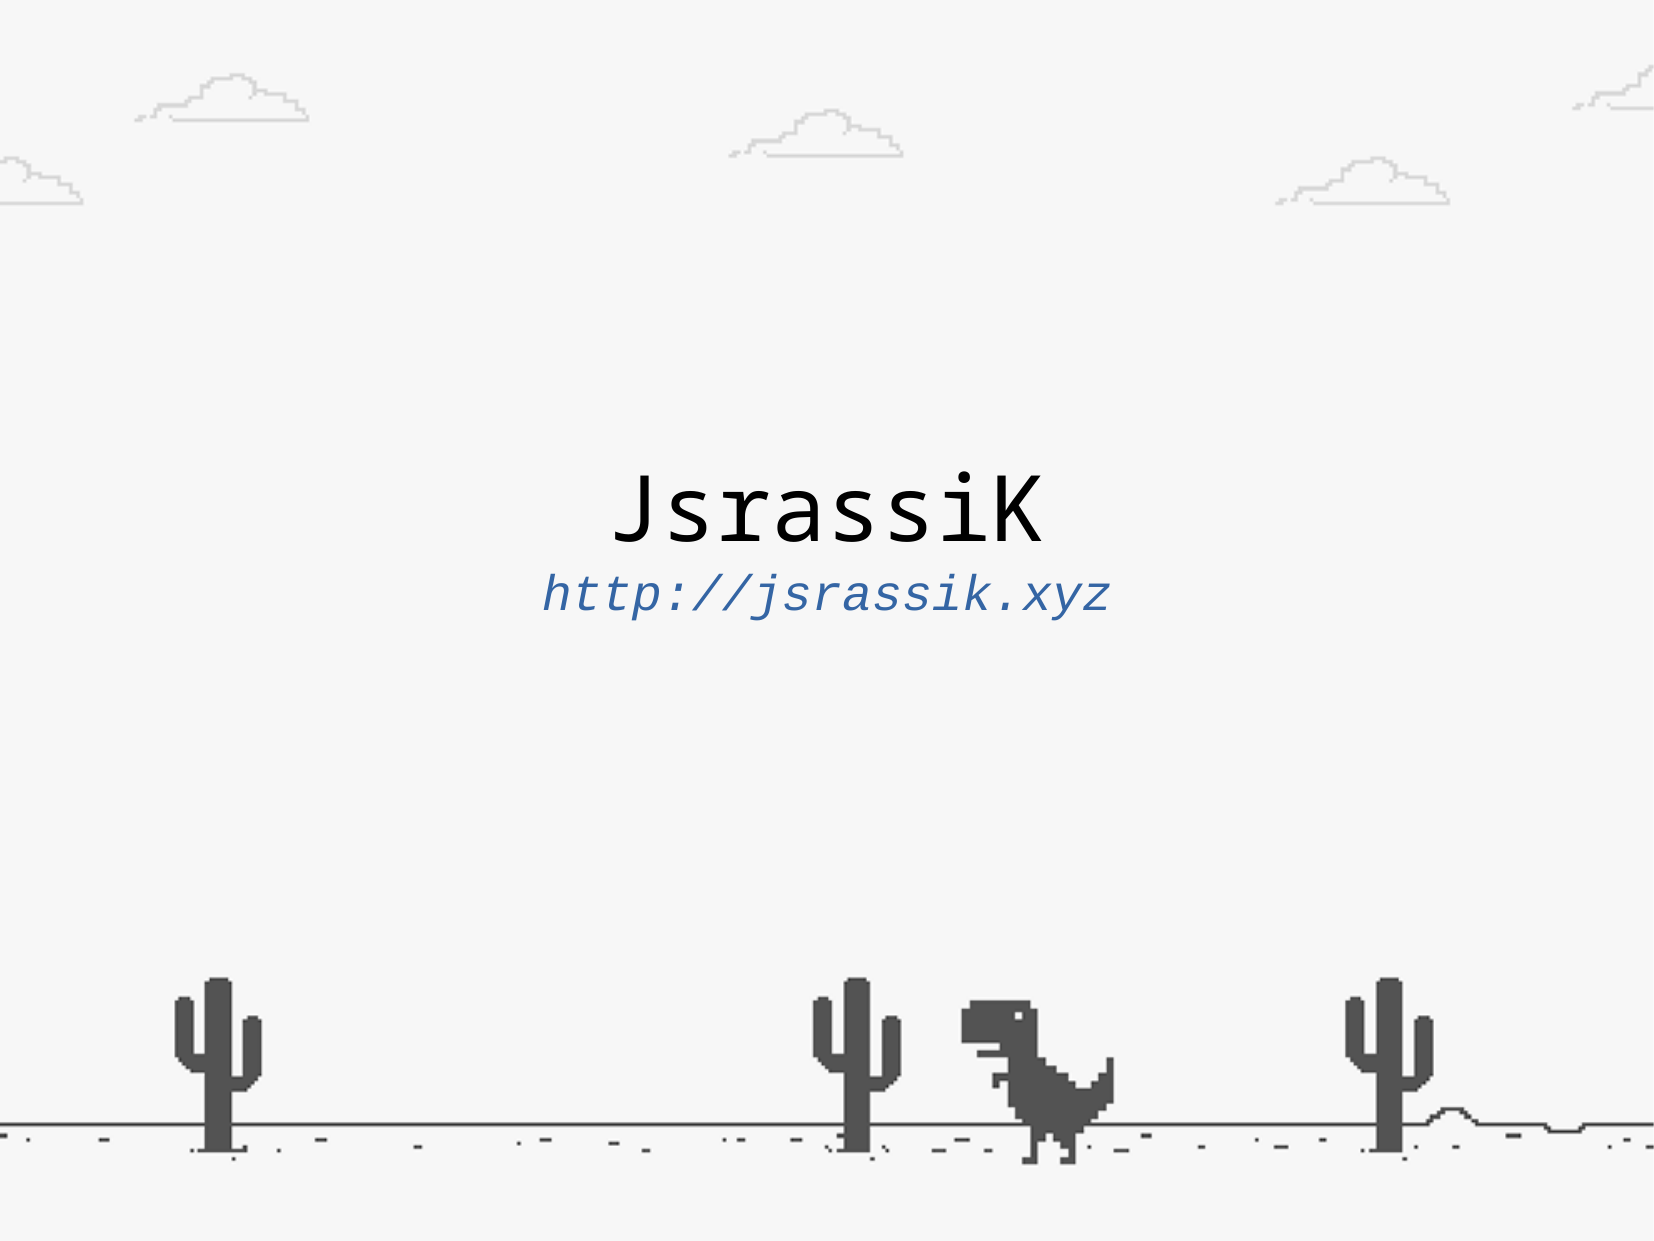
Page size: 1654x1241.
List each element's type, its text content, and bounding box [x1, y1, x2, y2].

picture [0, 0, 1654, 1241]
title JsrassiK http://jsrassik.xyz [82, 430, 1571, 638]
